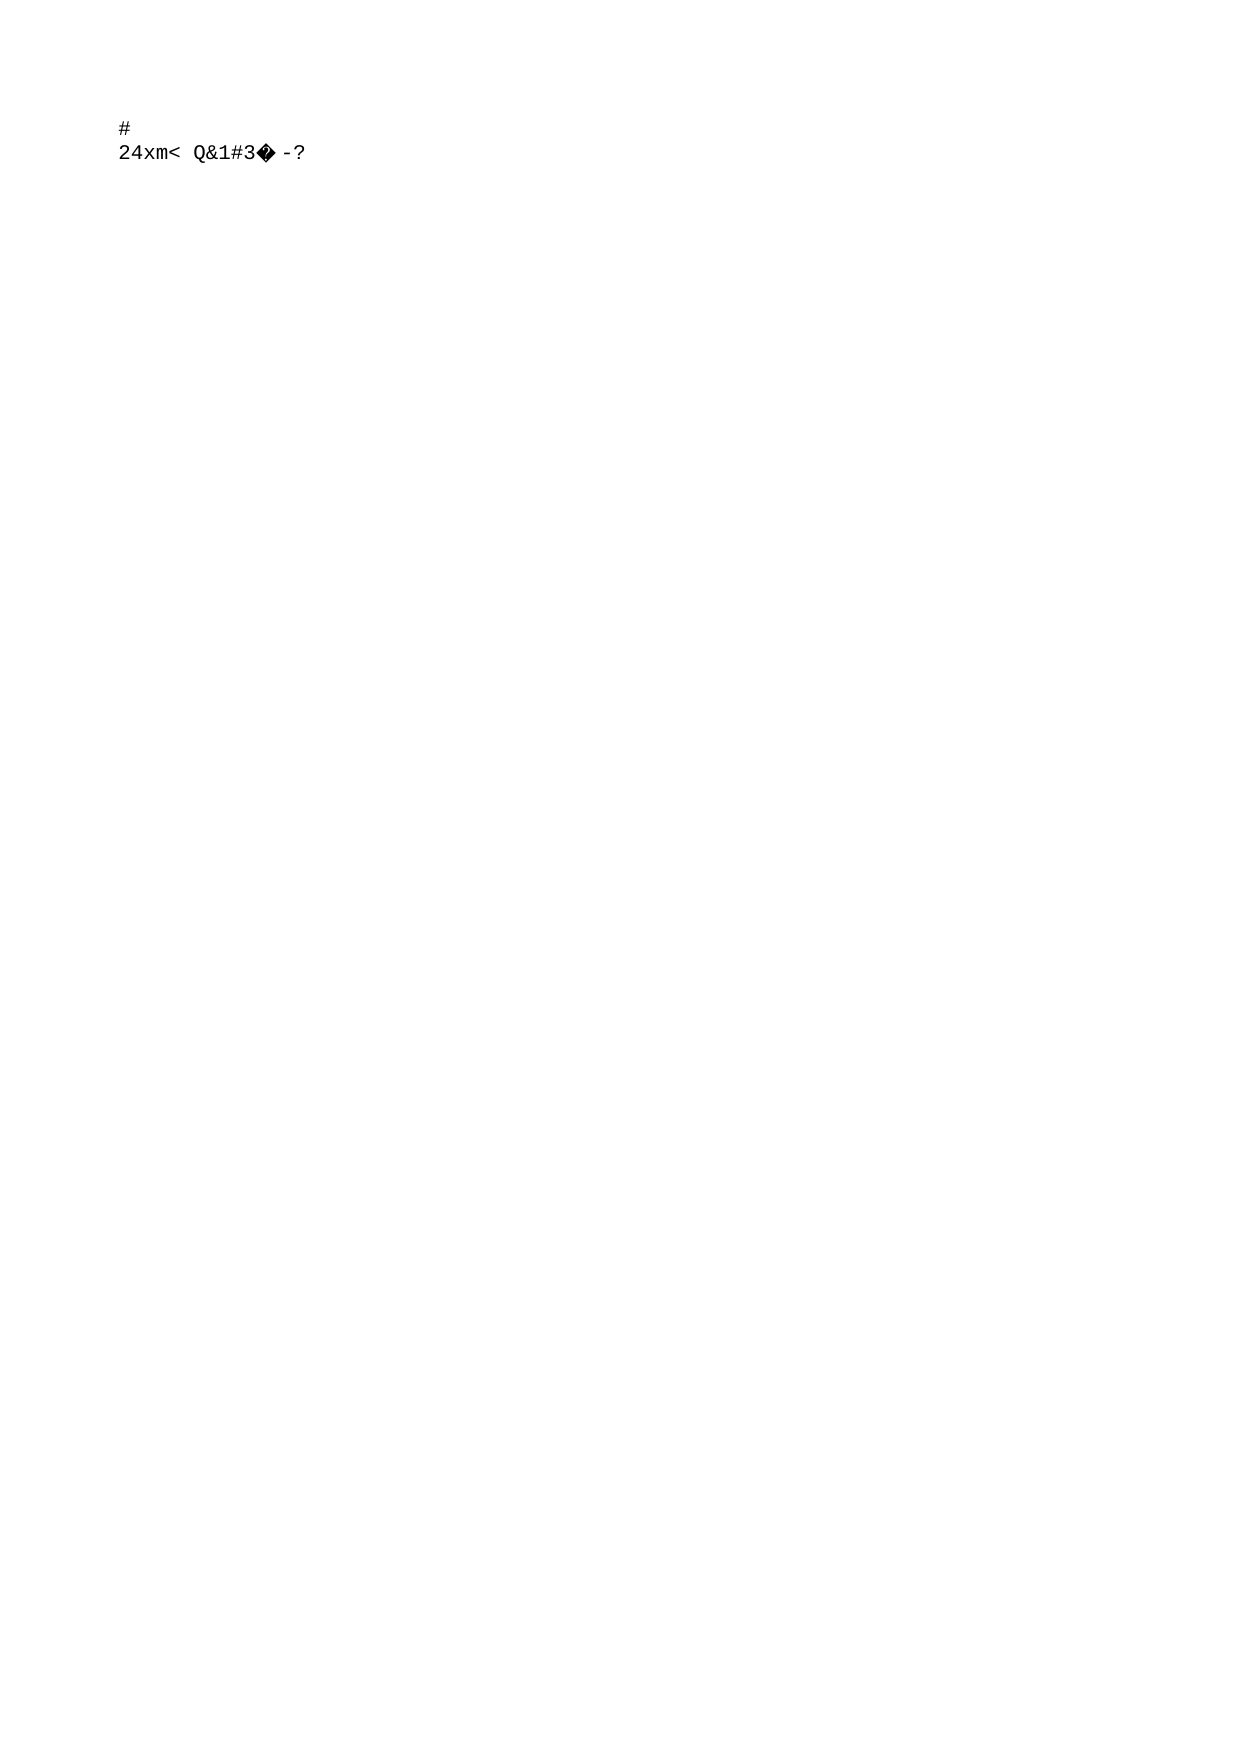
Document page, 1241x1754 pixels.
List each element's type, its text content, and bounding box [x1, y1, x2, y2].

text # [118, 118, 1122, 142]
text 24xm< Q&1#3�-? [118, 142, 1122, 165]
